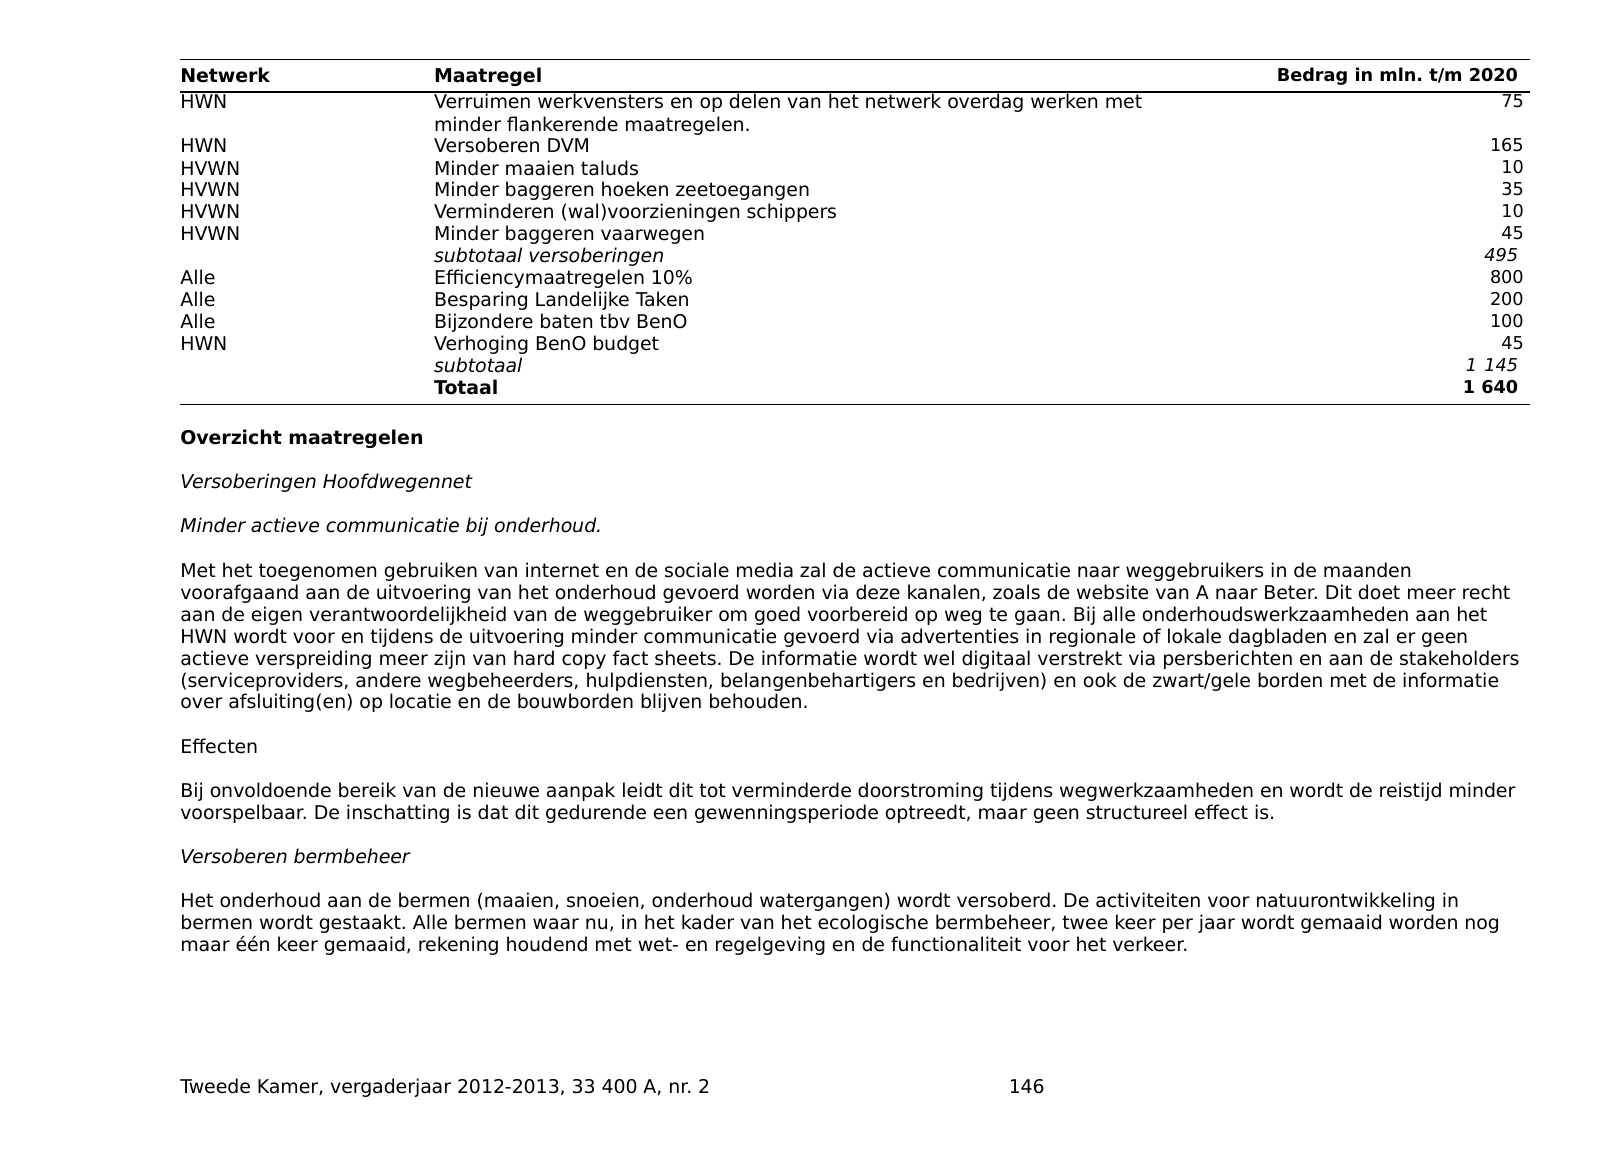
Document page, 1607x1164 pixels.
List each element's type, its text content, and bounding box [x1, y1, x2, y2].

table_cell Alle [180, 289, 428, 311]
table_header Bedrag in mln. t/m 2020 [1199, 60, 1529, 91]
table_cell Verhoging BenO budget [428, 333, 1199, 355]
table_cell HVWN [180, 201, 428, 223]
table_cell Minder baggeren hoeken zeetoegangen [428, 179, 1199, 201]
table_cell Alle [180, 267, 428, 289]
table_cell 1 145 [1199, 355, 1529, 377]
text Het onderhoud aan de bermen (maaien, snoeien, onderhoud watergangen) wordt versoberd. De activiteiten voor natuurontwikkeling in bermen wordt gestaakt. Alle bermen waar nu, in het kader van het ecologische bermbeheer, twee keer per jaar wordt gemaaid worden nog maar één keer gemaaid, rekening houdend met wet- en regelgeving en de functionaliteit voor het verkeer. [180, 890, 1529, 956]
table_cell HWN [180, 93, 428, 135]
table_cell 100 [1199, 311, 1529, 333]
table_cell [180, 355, 428, 377]
table_cell Minder baggeren vaarwegen [428, 223, 1199, 245]
table_cell Bijzondere baten tbv BenO [428, 311, 1199, 333]
table_cell [180, 377, 428, 404]
table_cell HVWN [180, 223, 428, 245]
table_cell 45 [1199, 223, 1529, 245]
text Met het toegenomen gebruiken van internet en de sociale media zal de actieve communicatie naar weggebruikers in de maanden voorafgaand aan de uitvoering van het onderhoud gevoerd worden via deze kanalen, zoals de website van A naar Beter. Dit doet meer recht aan de eigen verantwoordelijkheid van de weggebruiker om goed voorbereid op weg te gaan. Bij alle onderhoudswerkzaamheden aan het HWN wordt voor en tijdens de uitvoering minder communicatie gevoerd via advertenties in regionale of lokale dagbladen en zal er geen actieve verspreiding meer zijn van hard copy fact sheets. De informatie wordt wel digitaal verstrekt via persberichten en aan de stakeholders (serviceproviders, andere wegbeheerders, hulpdiensten, belangenbehartigers en bedrijven) en ook de zwart/gele borden met de informatie over afsluiting(en) op locatie en de bouwborden blijven behouden. [180, 559, 1529, 713]
table_cell 45 [1199, 333, 1529, 355]
text Bij onvoldoende bereik van de nieuwe aanpak leidt dit tot verminderde doorstroming tijdens wegwerkzaamheden en wordt de reistijd minder voorspelbaar. De inschatting is dat dit gedurende een gewenningsperiode optreedt, maar geen structureel effect is. [180, 780, 1529, 824]
subtitle Overzicht maatregelen [180, 427, 1529, 449]
table_cell [180, 245, 428, 267]
table_header Maatregel [428, 60, 1199, 91]
table_cell Besparing Landelijke Taken [428, 289, 1199, 311]
table_header Netwerk [180, 60, 428, 91]
table_cell 200 [1199, 289, 1529, 311]
table_cell subtotaal versoberingen [428, 245, 1199, 267]
table_cell 165 [1199, 135, 1529, 157]
table_cell Efficiencymaatregelen 10% [428, 267, 1199, 289]
table_cell 800 [1199, 267, 1529, 289]
table_cell Verminderen (wal)voorzieningen schippers [428, 201, 1199, 223]
subtitle Effecten [180, 736, 1529, 758]
subtitle Versoberingen Hoofdwegennet [180, 471, 1529, 493]
table_cell HWN [180, 333, 428, 355]
table_cell subtotaal [428, 355, 1199, 377]
table_cell 495 [1199, 245, 1529, 267]
subtitle Minder actieve communicatie bij onderhoud. [180, 515, 1529, 537]
table_cell HWN [180, 135, 428, 157]
table_cell 10 [1199, 201, 1529, 223]
table_cell HVWN [180, 158, 428, 179]
table_cell 1 640 [1199, 377, 1529, 404]
table_cell Versoberen DVM [428, 135, 1199, 157]
table_cell HVWN [180, 179, 428, 201]
table_cell Minder maaien taluds [428, 158, 1199, 179]
table_cell 35 [1199, 179, 1529, 201]
subtitle Versoberen bermbeheer [180, 846, 1529, 868]
table_cell 10 [1199, 158, 1529, 179]
table_cell Totaal [428, 377, 1199, 404]
table_cell Alle [180, 311, 428, 333]
table_cell 75 [1199, 93, 1529, 135]
table_cell Verruimen werkvensters en op delen van het netwerk overdag werken met minder flankerende maatregelen. [428, 93, 1199, 135]
